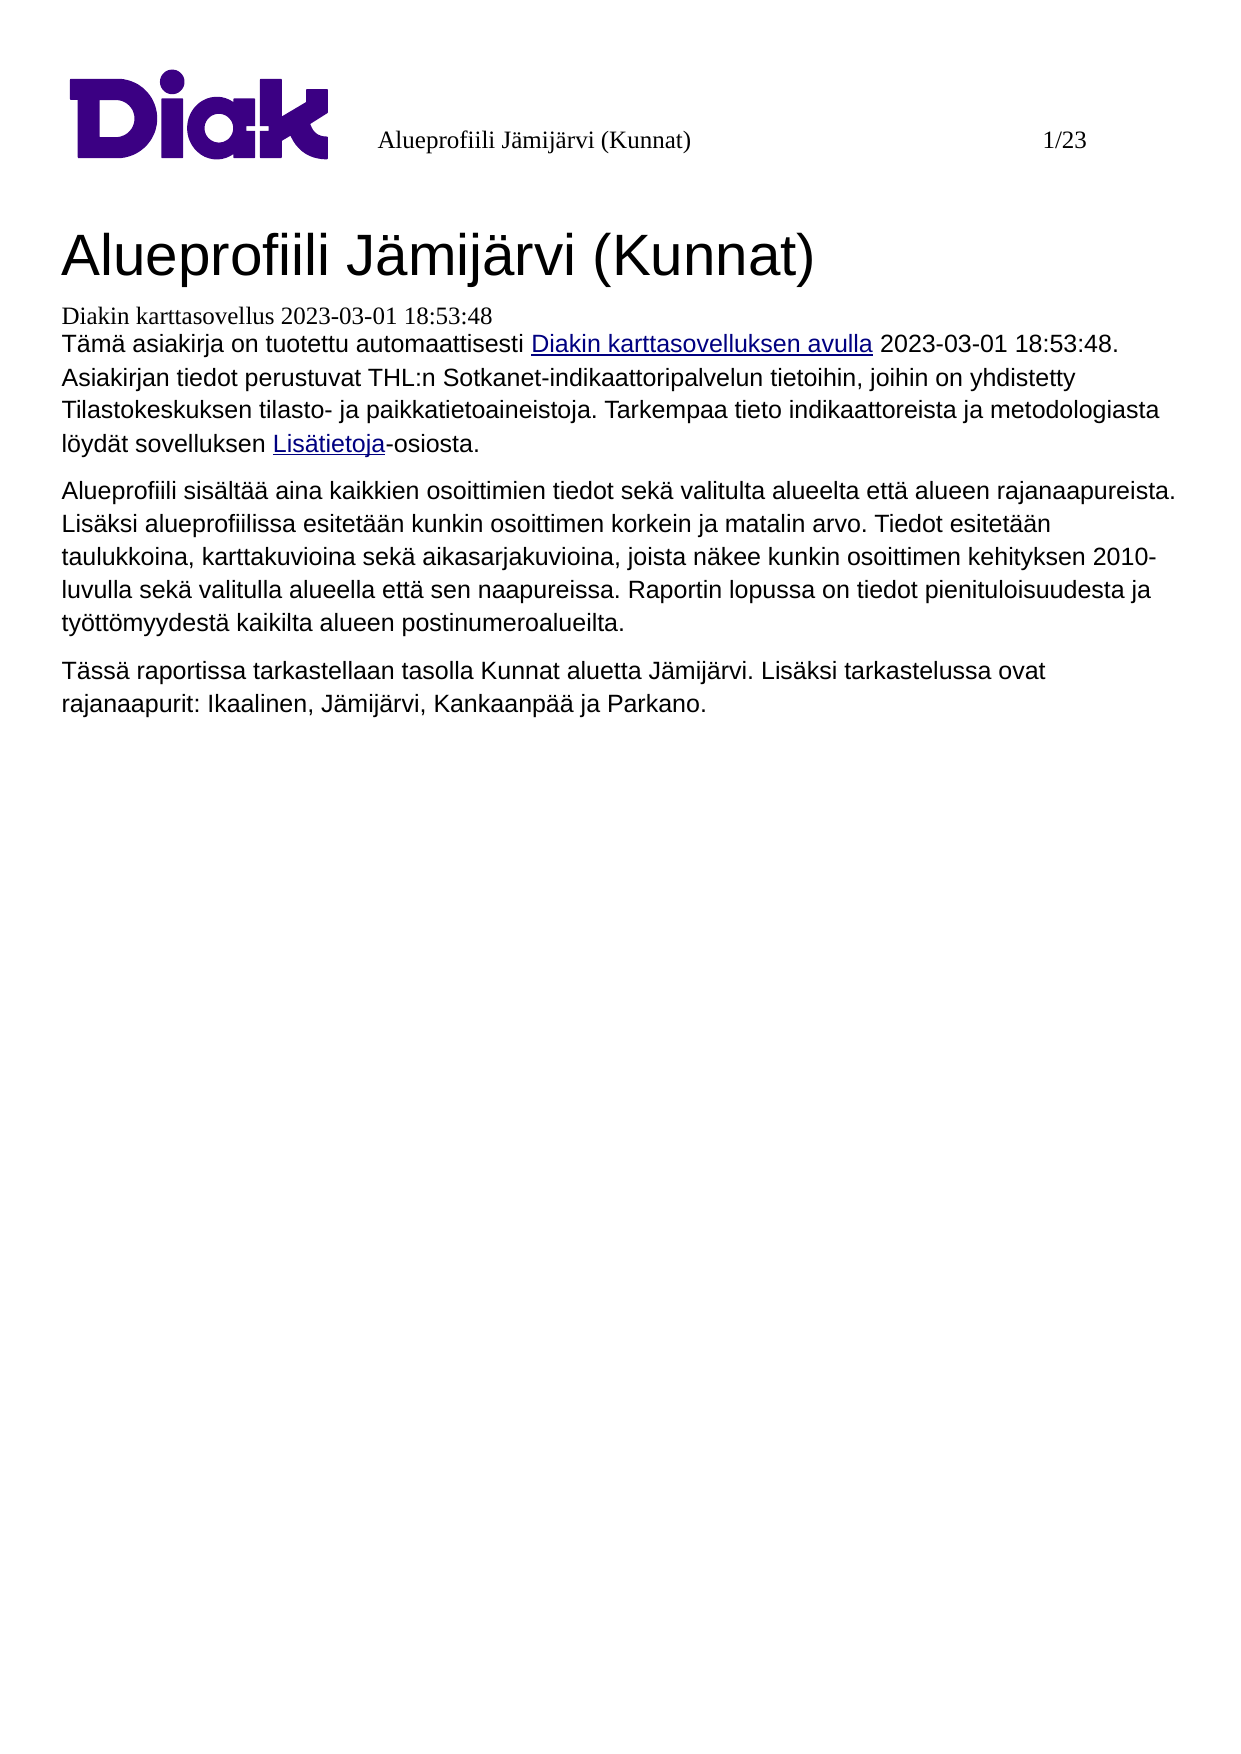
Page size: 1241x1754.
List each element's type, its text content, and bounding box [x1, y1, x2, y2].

text Diakin karttasovellus 2023-03-01 18:53:48 [61, 301, 1179, 329]
text Alueprofiili sisältää aina kaikkien osoittimien tiedot sekä valitulta alueelta että alueen rajanaapureista. Lisäksi alueprofiilissa esitetään kunkin osoittimen korkein ja matalin arvo. Tiedot esitetään taulukkoina, karttakuvioina sekä aikasarjakuvioina, joista näkee kunkin osoittimen kehityksen 2010-luvulla sekä valitulla alueella että sen naapureissa. Raportin lopussa on tiedot pienituloisuudesta ja työttömyydestä kaikilta alueen postinumeroalueilta. [61, 476, 1179, 637]
text Tämä asiakirja on tuotettu automaattisesti Diakin karttasovelluksen avulla 2023-03-01 18:53:48. Asiakirjan tiedot perustuvat THL:n Sotkanet-indikaattoripalvelun tietoihin, joihin on yhdistetty Tilastokeskuksen tilasto- ja paikkatietoaineistoja. Tarkempaa tieto indikaattoreista ja metodologiasta löydät sovelluksen Lisätietoja-osiosta. [61, 329, 1179, 457]
text Tässä raportissa tarkastellaan tasolla Kunnat aluetta Jämijärvi. Lisäksi tarkastelussa ovat rajanaapurit: Ikaalinen, Jämijärvi, Kankaanpää ja Parkano. [61, 656, 1179, 718]
title Alueprofiili Jämijärvi (Kunnat) [61, 221, 1179, 288]
